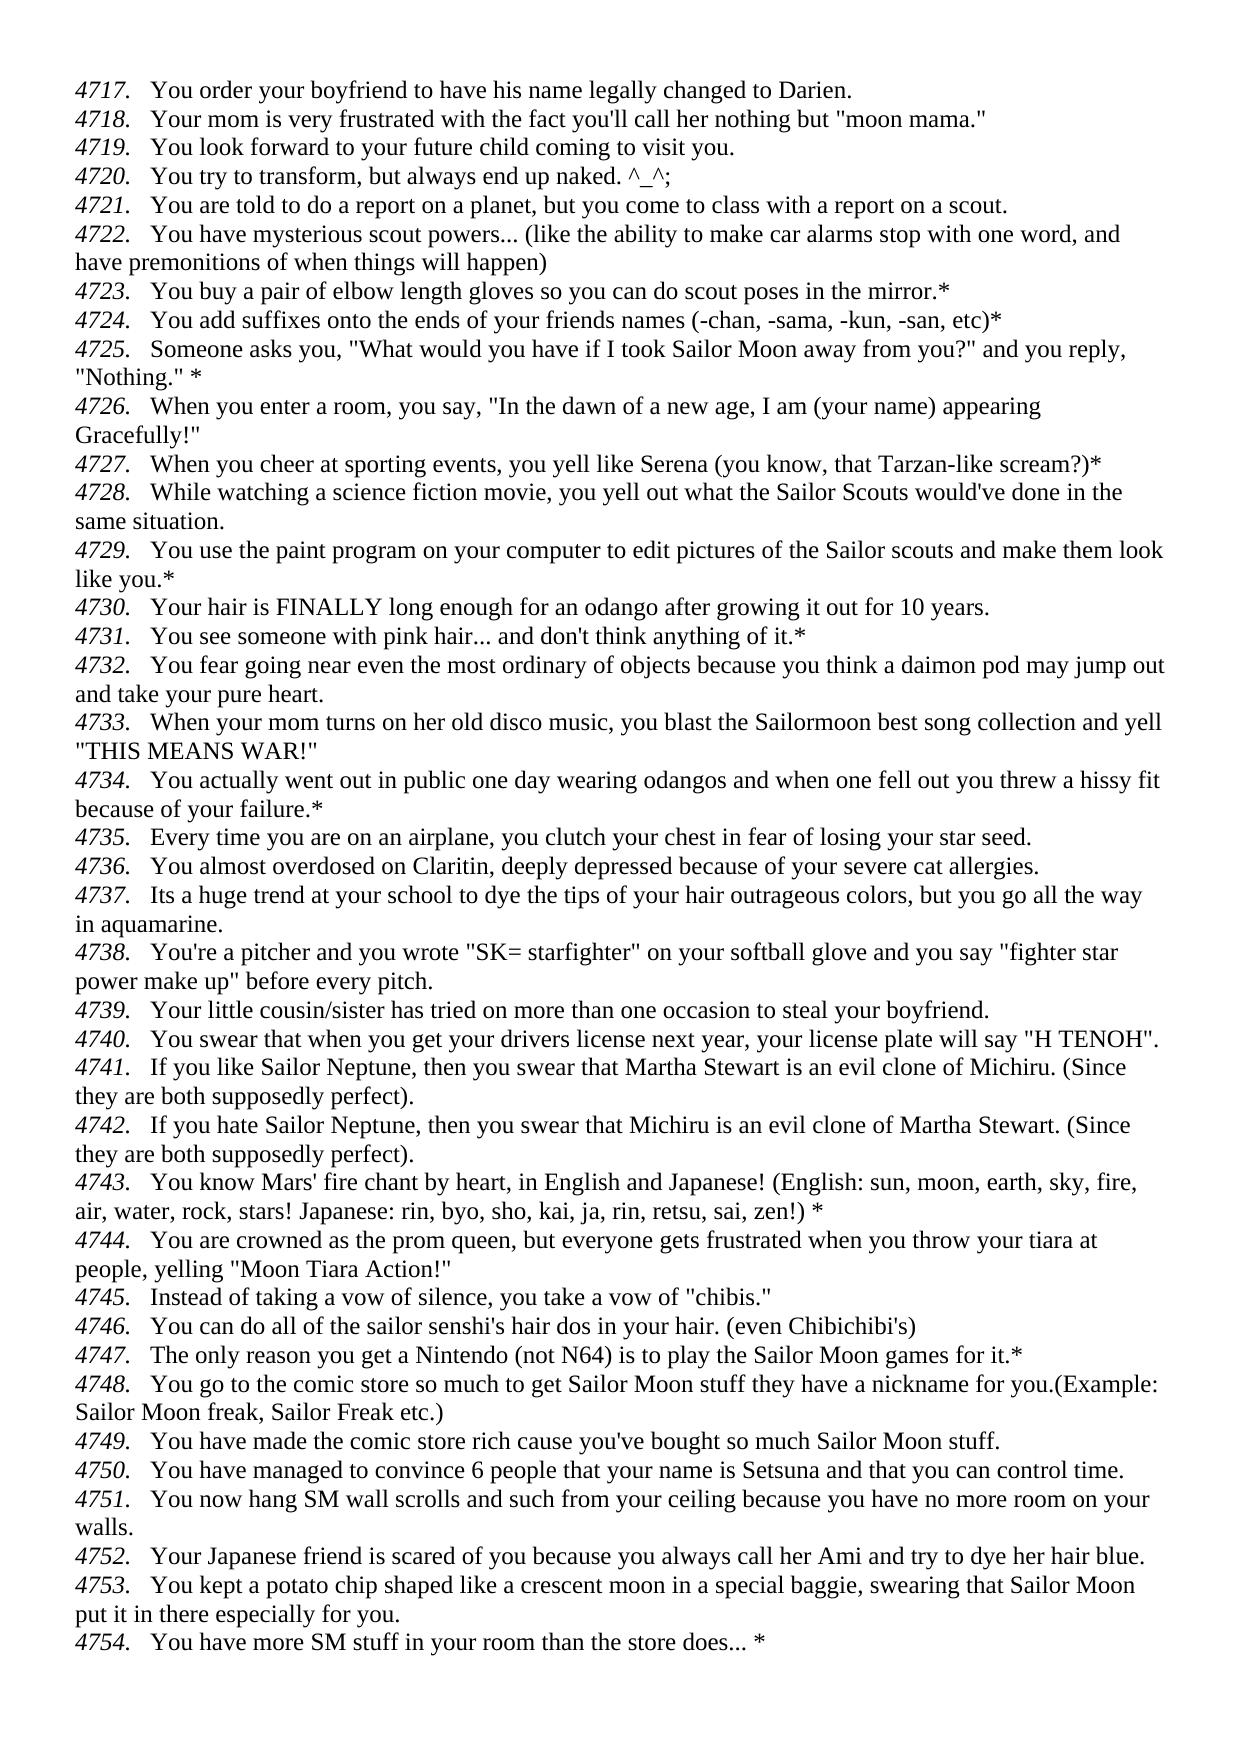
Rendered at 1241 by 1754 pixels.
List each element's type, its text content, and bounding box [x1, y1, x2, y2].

list You actually went out in public one day wearing odangos and when one fell out you threw a hissy fit because of your failure.* [75, 765, 1165, 822]
list You order your boyfriend to have his name legally changed to Darien. [75, 75, 1165, 104]
list You know Mars' fire chant by heart, in English and Japanese! (English: sun, moon, earth, sky, fire, air, water, rock, stars! Japanese: rin, byo, sho, kai, ja, rin, retsu, sai, zen!) * [75, 1167, 1165, 1225]
list Every time you are on an airplane, you clutch your chest in fear of losing your star seed. [75, 822, 1165, 851]
list When you cheer at sporting events, you yell like Serena (you know, that Tarzan-like scream?)* [75, 449, 1165, 477]
list You are told to do a report on a planet, but you come to class with a report on a scout. [75, 190, 1165, 219]
list You almost overdosed on Claritin, deeply depressed because of your severe cat allergies. [75, 851, 1165, 880]
list You add suffixes onto the ends of your friends names (-chan, -sama, -kun, -san, etc)* [75, 305, 1165, 334]
list If you hate Sailor Neptune, then you swear that Michiru is an evil clone of Martha Stewart. (Since they are both supposedly perfect). [75, 1110, 1165, 1167]
list While watching a science fiction movie, you yell out what the Sailor Scouts would've done in the same situation. [75, 477, 1165, 535]
list Your hair is FINALLY long enough for an odango after growing it out for 10 years. [75, 592, 1165, 621]
list You use the paint program on your computer to edit pictures of the Sailor scouts and make them look like you.* [75, 535, 1165, 592]
list Your little cousin/sister has tried on more than one occasion to steal your boyfriend. [75, 995, 1165, 1024]
list You try to transform, but always end up naked. ^_^; [75, 161, 1165, 190]
list You have made the comic store rich cause you've bought so much Sailor Moon stuff. [75, 1426, 1165, 1455]
list Instead of taking a vow of silence, you take a vow of "chibis." [75, 1282, 1165, 1311]
list When you enter a room, you say, "In the dawn of a new age, I am (your name) appearing Gracefully!" [75, 391, 1165, 449]
list You kept a potato chip shaped like a crescent moon in a special baggie, swearing that Sailor Moon put it in there especially for you. [75, 1570, 1165, 1627]
list The only reason you get a Nintendo (not N64) is to play the Sailor Moon games for it.* [75, 1340, 1165, 1369]
list You can do all of the sailor senshi's hair dos in your hair. (even Chibichibi's) [75, 1311, 1165, 1340]
list When your mom turns on her old disco music, you blast the Sailormoon best song collection and yell "THIS MEANS WAR!" [75, 707, 1165, 765]
list Your mom is very frustrated with the fact you'll call her nothing but "moon mama." [75, 104, 1165, 132]
list You are crowned as the prom queen, but everyone gets frustrated when you throw your tiara at people, yelling "Moon Tiara Action!" [75, 1225, 1165, 1282]
list You now hang SM wall scrolls and such from your ceiling because you have no more room on your walls. [75, 1484, 1165, 1541]
list Its a huge trend at your school to dye the tips of your hair outrageous colors, but you go all the way in aquamarine. [75, 880, 1165, 937]
list You buy a pair of elbow length gloves so you can do scout poses in the mirror.* [75, 276, 1165, 305]
list You have managed to convince 6 people that your name is Setsuna and that you can control time. [75, 1455, 1165, 1484]
list You swear that when you get your drivers license next year, your license plate will say "H TENOH". [75, 1024, 1165, 1052]
list Your Japanese friend is scared of you because you always call her Ami and try to dye her hair blue. [75, 1541, 1165, 1570]
list You look forward to your future child coming to visit you. [75, 132, 1165, 161]
list If you like Sailor Neptune, then you swear that Martha Stewart is an evil clone of Michiru. (Since they are both supposedly perfect). [75, 1052, 1165, 1110]
list You see someone with pink hair... and don't think anything of it.* [75, 621, 1165, 650]
list Someone asks you, "What would you have if I took Sailor Moon away from you?" and you reply, "Nothing." * [75, 334, 1165, 391]
list You fear going near even the most ordinary of objects because you think a daimon pod may jump out and take your pure heart. [75, 650, 1165, 707]
list You have mysterious scout powers... (like the ability to make car alarms stop with one word, and have premonitions of when things will happen) [75, 219, 1165, 276]
list You have more SM stuff in your room than the store does... * [75, 1627, 1165, 1656]
list You're a pitcher and you wrote "SK= starfighter" on your softball glove and you say "fighter star power make up" before every pitch. [75, 937, 1165, 995]
list You go to the comic store so much to get Sailor Moon stuff they have a nickname for you.(Example: Sailor Moon freak, Sailor Freak etc.) [75, 1369, 1165, 1426]
